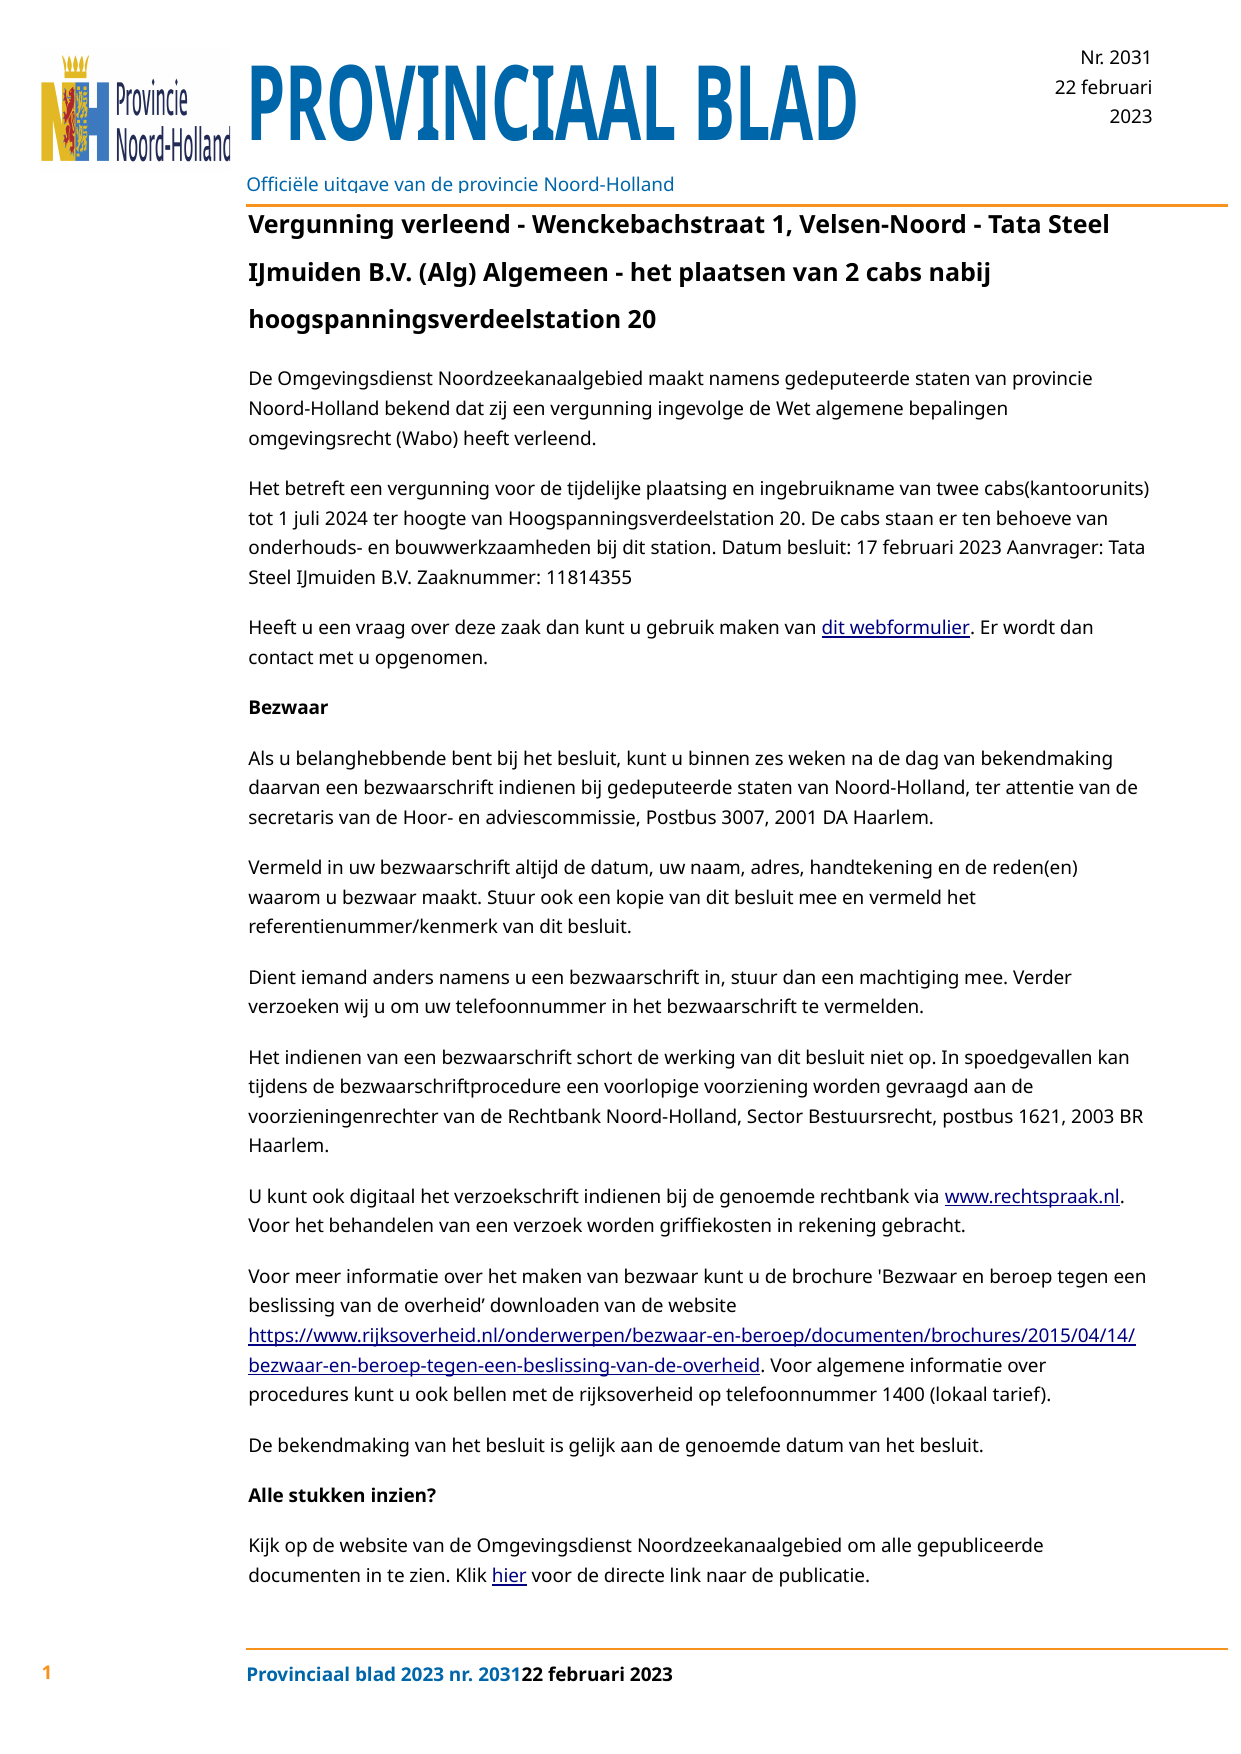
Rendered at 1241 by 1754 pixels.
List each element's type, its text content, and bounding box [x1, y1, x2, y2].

text Als u belanghebbende bent bij het besluit, kunt u binnen zes weken na de dag van bekendmaking daarvan een bezwaarschrift indienen bij gedeputeerde staten van Noord-Holland, ter attentie van de secretaris van de Hoor- en adviescommissie, Postbus 3007, 2001 DA Haarlem. [248, 745, 1152, 829]
text Voor meer informatie over het maken van bezwaar kunt u de brochure 'Bezwaar en beroep tegen een beslissing van de overheid’ downloaden van de website https://www.rijksoverheid.nl/onderwerpen/bezwaar-en-beroep/documenten/brochures/2015/04/14/bezwaar-en-beroep-tegen-een-beslissing-van-de-overheid. Voor algemene informatie over procedures kunt u ook bellen met de rijksoverheid op telefoonnummer 1400 (lokaal tarief). [248, 1263, 1152, 1407]
picture [41, 47, 231, 172]
text De bekendmaking van het besluit is gelijk aan de genoemde datum van het besluit. [248, 1432, 1152, 1457]
text Heeft u een vraag over deze zaak dan kunt u gebruik maken van dit webformulier. Er wordt dan contact met u opgenomen. [248, 614, 1152, 669]
text Het indienen van een bezwaarschrift schort de werking van dit besluit niet op. In spoedgevallen kan tijdens de bezwaarschriftprocedure een voorlopige voorziening worden gevraagd aan de voorzieningenrechter van de Rechtbank Noord-Holland, Sector Bestuursrecht, postbus 1621, 2003 BR Haarlem. [248, 1044, 1152, 1158]
text Kijk op de website van de Omgevingsdienst Noordzeekanaalgebied om alle gepubliceerde documenten in te zien. Klik hier voor de directe link naar de publicatie. [248, 1533, 1152, 1588]
text U kunt ook digitaal het verzoekschrift indienen bij de genoemde rechtbank via www.rechtspraak.nl. Voor het behandelen van een verzoek worden griffiekosten in rekening gebracht. [248, 1183, 1152, 1238]
text Het betreft een vergunning voor de tijdelijke plaatsing en ingebruikname van twee cabs(kantoorunits) tot 1 juli 2024 ter hoogte van Hoogspanningsverdeelstation 20. De cabs staan er ten behoeve van onderhouds- en bouwwerkzaamheden bij dit station. Datum besluit: 17 februari 2023 Aanvrager: Tata Steel IJmuiden B.V. Zaaknummer: 11814355 [248, 475, 1152, 589]
text Vergunning verleend - Wenckebachstraat 1, Velsen-Noord - Tata Steel IJmuiden B.V. (Alg) Algemeen - het plaatsen van 2 cabs nabij hoogspanningsverdeelstation 20 [248, 207, 1152, 336]
text Bezwaar [248, 694, 1152, 720]
text Alle stukken inzien? [248, 1482, 1152, 1508]
text Vermeld in uw bezwaarschrift altijd de datum, uw naam, adres, handtekening en de reden(en) waarom u bezwaar maakt. Stuur ook een kopie van dit besluit mee en vermeld het referentienummer/kenmerk van dit besluit. [248, 854, 1152, 939]
text De Omgevingsdienst Noordzeekanaalgebied maakt namens gedeputeerde staten van provincie Noord-Holland bekend dat zij een vergunning ingevolge de Wet algemene bepalingen omgevingsrecht (Wabo) heeft verleend. [248, 366, 1152, 450]
text Dient iemand anders namens u een bezwaarschrift in, stuur dan een machtiging mee. Verder verzoeken wij u om uw telefoonnummer in het bezwaarschrift te vermelden. [248, 964, 1152, 1019]
